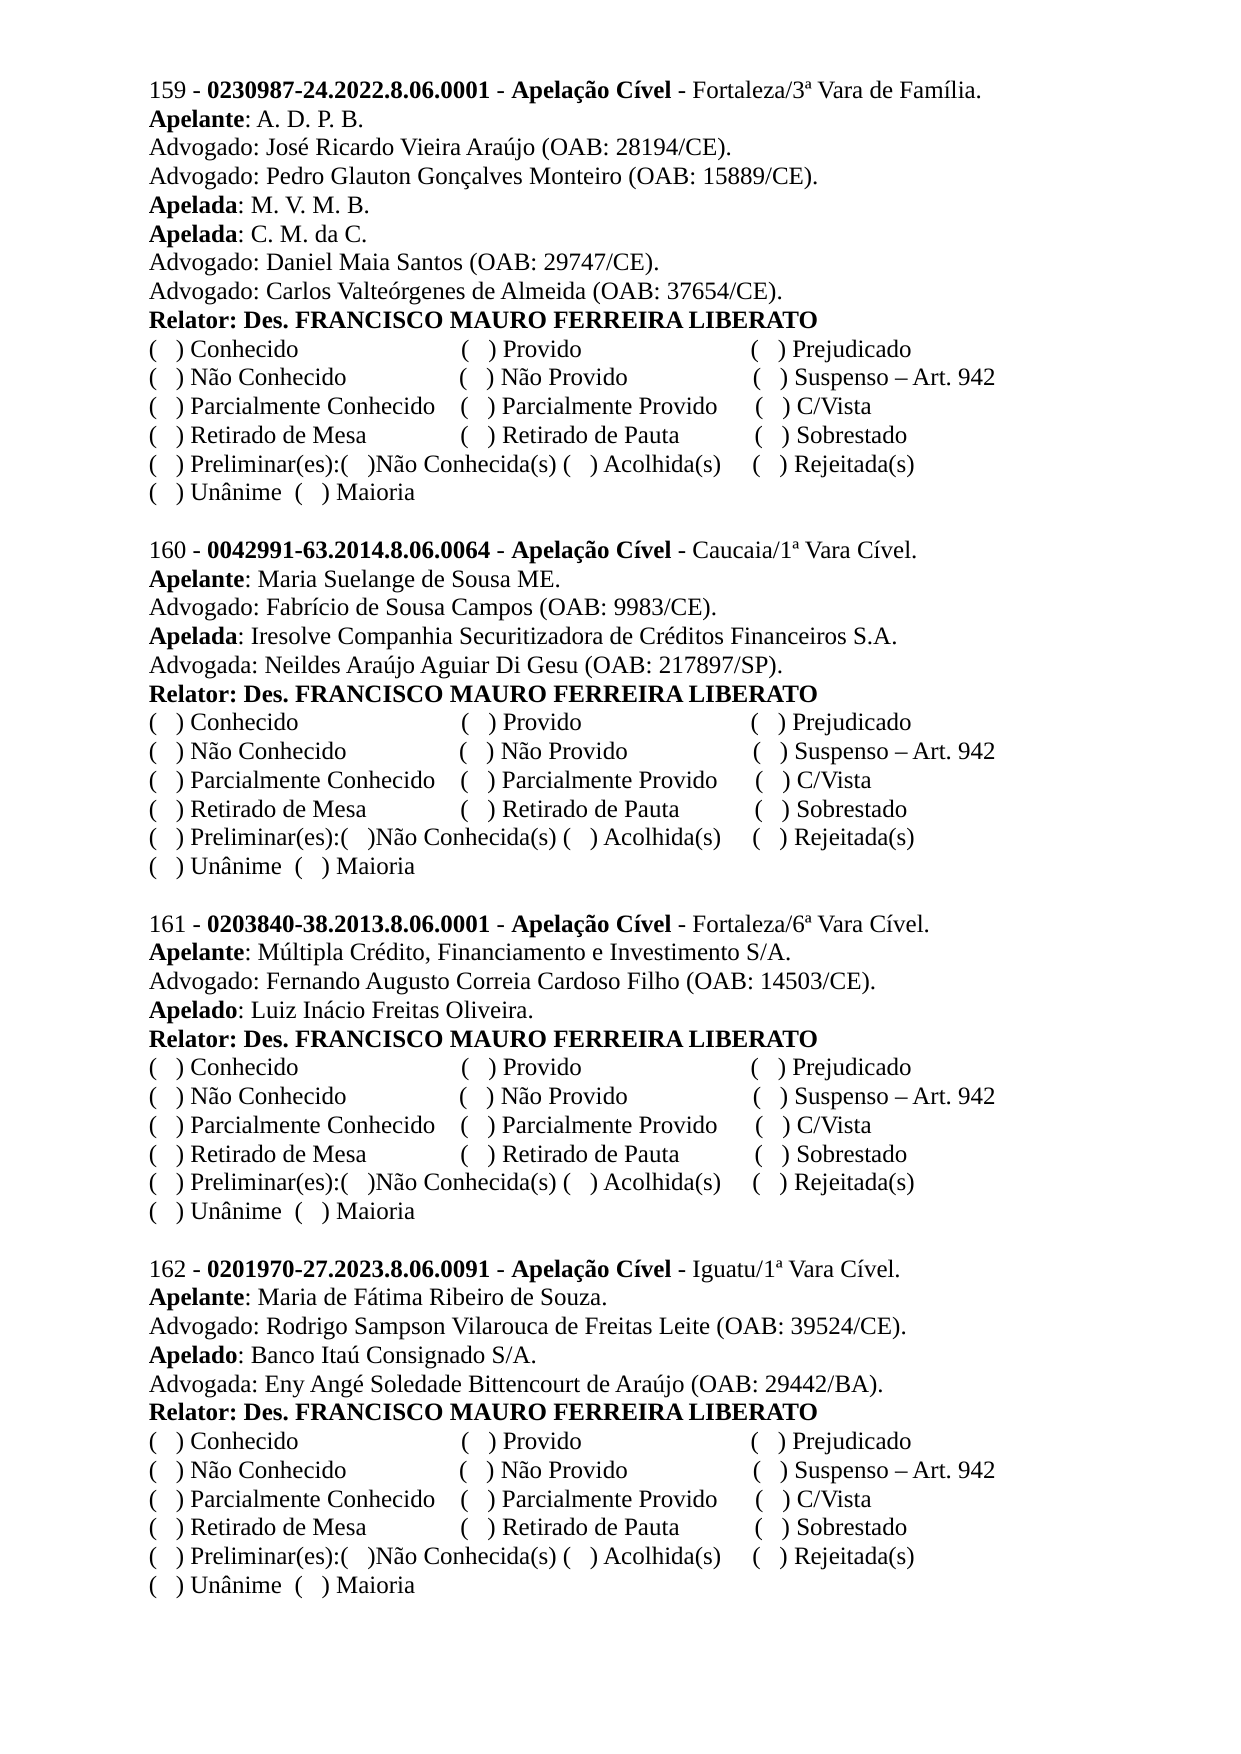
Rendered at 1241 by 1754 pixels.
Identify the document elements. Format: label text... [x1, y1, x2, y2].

text Advogado: Carlos Valteórgenes de Almeida (OAB: 37654/CE). [148, 276, 1141, 305]
text ( ) Preliminar(es):( )Não Conhecida(s) ( ) Acolhida(s) ( ) Rejeitada(s) [148, 1167, 1158, 1196]
text ( ) Não Conhecido ( ) Não Provido ( ) Suspenso – Art. 942 [148, 362, 1158, 391]
text Relator: Des. FRANCISCO MAURO FERREIRA LIBERATO [148, 1397, 1141, 1426]
text Advogado: Daniel Maia Santos (OAB: 29747/CE). [148, 247, 1141, 276]
text Apelante: Maria de Fátima Ribeiro de Souza. [148, 1282, 1141, 1311]
text ( ) Preliminar(es):( )Não Conhecida(s) ( ) Acolhida(s) ( ) Rejeitada(s) [148, 822, 1158, 851]
text ( ) Unânime ( ) Maioria [148, 477, 1158, 506]
text Relator: Des. FRANCISCO MAURO FERREIRA LIBERATO [148, 679, 1141, 707]
text ( ) Retirado de Mesa ( ) Retirado de Pauta ( ) Sobrestado [148, 420, 1158, 449]
text ( ) Unânime ( ) Maioria [148, 1570, 1158, 1599]
text ( ) Preliminar(es):( )Não Conhecida(s) ( ) Acolhida(s) ( ) Rejeitada(s) [148, 449, 1158, 477]
text ( ) Conhecido ( ) Provido ( ) Prejudicado [148, 1426, 1141, 1455]
text Apelante: Múltipla Crédito, Financiamento e Investimento S/A. [148, 937, 1141, 966]
text Apelado: Luiz Inácio Freitas Oliveira. [148, 995, 1141, 1024]
text Relator: Des. FRANCISCO MAURO FERREIRA LIBERATO [148, 1024, 1141, 1052]
text ( ) Não Conhecido ( ) Não Provido ( ) Suspenso – Art. 942 [148, 1455, 1158, 1484]
text Apelada: C. M. da C. [148, 219, 1141, 247]
text 160 - 0042991-63.2014.8.06.0064 - Apelação Cível - Caucaia/1ª Vara Cível. [148, 535, 1141, 564]
text Advogado: Fernando Augusto Correia Cardoso Filho (OAB: 14503/CE). [148, 966, 1141, 995]
text Apelante: Maria Suelange de Sousa ME. [148, 564, 1141, 592]
text ( ) Não Conhecido ( ) Não Provido ( ) Suspenso – Art. 942 [148, 736, 1158, 765]
text 161 - 0203840-38.2013.8.06.0001 - Apelação Cível - Fortaleza/6ª Vara Cível. [148, 909, 1141, 937]
text Advogado: Rodrigo Sampson Vilarouca de Freitas Leite (OAB: 39524/CE). [148, 1311, 1141, 1340]
text Advogado: Pedro Glauton Gonçalves Monteiro (OAB: 15889/CE). [148, 161, 1141, 190]
text 159 - 0230987-24.2022.8.06.0001 - Apelação Cível - Fortaleza/3ª Vara de Família. [148, 75, 1141, 104]
text ( ) Parcialmente Conhecido ( ) Parcialmente Provido ( ) C/Vista [148, 1110, 1158, 1139]
text Advogado: José Ricardo Vieira Araújo (OAB: 28194/CE). [148, 132, 1141, 161]
text Advogada: Eny Angé Soledade Bittencourt de Araújo (OAB: 29442/BA). [148, 1369, 1141, 1397]
text Apelada: M. V. M. B. [148, 190, 1141, 219]
text ( ) Parcialmente Conhecido ( ) Parcialmente Provido ( ) C/Vista [148, 1484, 1158, 1512]
text ( ) Conhecido ( ) Provido ( ) Prejudicado [148, 707, 1141, 736]
text Apelante: A. D. P. B. [148, 104, 1141, 132]
text ( ) Parcialmente Conhecido ( ) Parcialmente Provido ( ) C/Vista [148, 391, 1158, 420]
text Advogada: Neildes Araújo Aguiar Di Gesu (OAB: 217897/SP). [148, 650, 1141, 679]
text Advogado: Fabrício de Sousa Campos (OAB: 9983/CE). [148, 592, 1141, 621]
text ( ) Unânime ( ) Maioria [148, 1196, 1158, 1225]
text Apelado: Banco Itaú Consignado S/A. [148, 1340, 1141, 1369]
text ( ) Preliminar(es):( )Não Conhecida(s) ( ) Acolhida(s) ( ) Rejeitada(s) [148, 1541, 1158, 1570]
text ( ) Unânime ( ) Maioria [148, 851, 1158, 880]
text Relator: Des. FRANCISCO MAURO FERREIRA LIBERATO [148, 305, 1141, 334]
text ( ) Não Conhecido ( ) Não Provido ( ) Suspenso – Art. 942 [148, 1081, 1158, 1110]
text ( ) Retirado de Mesa ( ) Retirado de Pauta ( ) Sobrestado [148, 1139, 1158, 1167]
text ( ) Parcialmente Conhecido ( ) Parcialmente Provido ( ) C/Vista [148, 765, 1158, 794]
text ( ) Conhecido ( ) Provido ( ) Prejudicado [148, 1052, 1141, 1081]
text 162 - 0201970-27.2023.8.06.0091 - Apelação Cível - Iguatu/1ª Vara Cível. [148, 1254, 1141, 1282]
text ( ) Retirado de Mesa ( ) Retirado de Pauta ( ) Sobrestado [148, 1512, 1158, 1541]
text ( ) Conhecido ( ) Provido ( ) Prejudicado [148, 334, 1141, 362]
text Apelada: Iresolve Companhia Securitizadora de Créditos Financeiros S.A. [148, 621, 1141, 650]
text ( ) Retirado de Mesa ( ) Retirado de Pauta ( ) Sobrestado [148, 794, 1158, 822]
